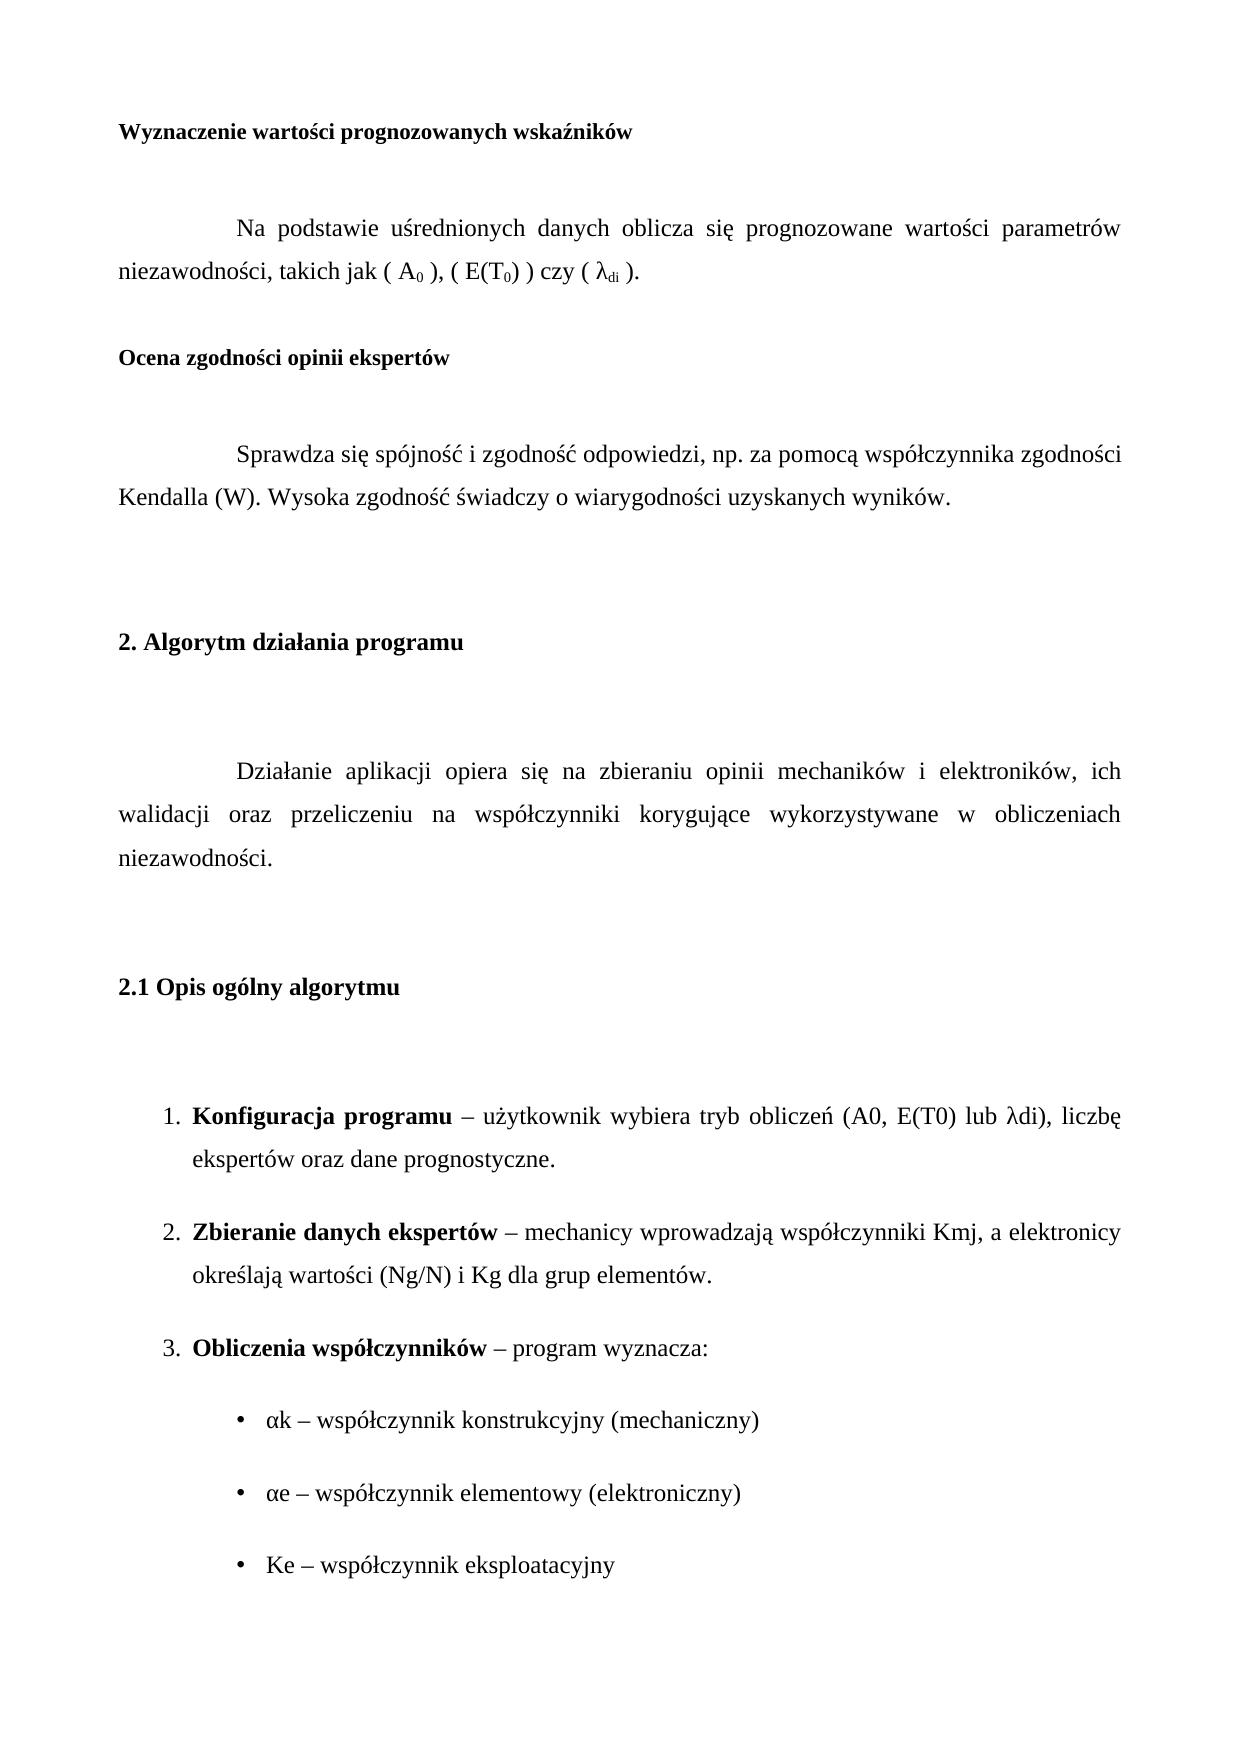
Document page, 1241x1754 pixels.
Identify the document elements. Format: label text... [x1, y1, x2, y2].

list Konfiguracja programu – użytkownik wybiera tryb obliczeń (A0, E(T0) lub λdi), liczbę ekspertów oraz dane prognostyczne. [162, 1101, 1122, 1173]
list Ke – współczynnik eksploatacyjny [236, 1551, 1122, 1579]
list αk – współczynnik konstrukcyjny (mechaniczny) [236, 1405, 1122, 1434]
subtitle 2. Algorytm działania programu [118, 627, 1122, 656]
text Na podstawie uśrednionych danych oblicza się prognozowane wartości parametrów niezawodności, takich jak ( A0 ), ( E(T0) ) czy ( λdi ). [118, 170, 1122, 285]
list αe – współczynnik elementowy (elektroniczny) [236, 1478, 1122, 1507]
subtitle Wyznaczenie wartości prognozowanych wskaźników [118, 118, 1122, 144]
subtitle 2.1 Opis ogólny algorytmu [118, 972, 1122, 1001]
list Zbieranie danych ekspertów – mechanicy wprowadzają współczynniki Kmj, a elektronicy określają wartości (Ng/N) i Kg dla grup elementów. [162, 1217, 1122, 1289]
text Działanie aplikacji opiera się na zbieraniu opinii mechaników i elektroników, ich walidacji oraz przeliczeniu na współczynniki korygujące wykorzystywane w obliczeniach niezawodności. [118, 756, 1122, 871]
list Obliczenia współczynników – program wyznacza: [162, 1333, 1122, 1362]
text Sprawdza się spójność i zgodność odpowiedzi, np. za pomocą współczynnika zgodności Kendalla (W). Wysoka zgodność świadczy o wiarygodności uzyskanych wyników. [118, 396, 1122, 511]
subtitle Ocena zgodności opinii ekspertów [118, 343, 1122, 370]
